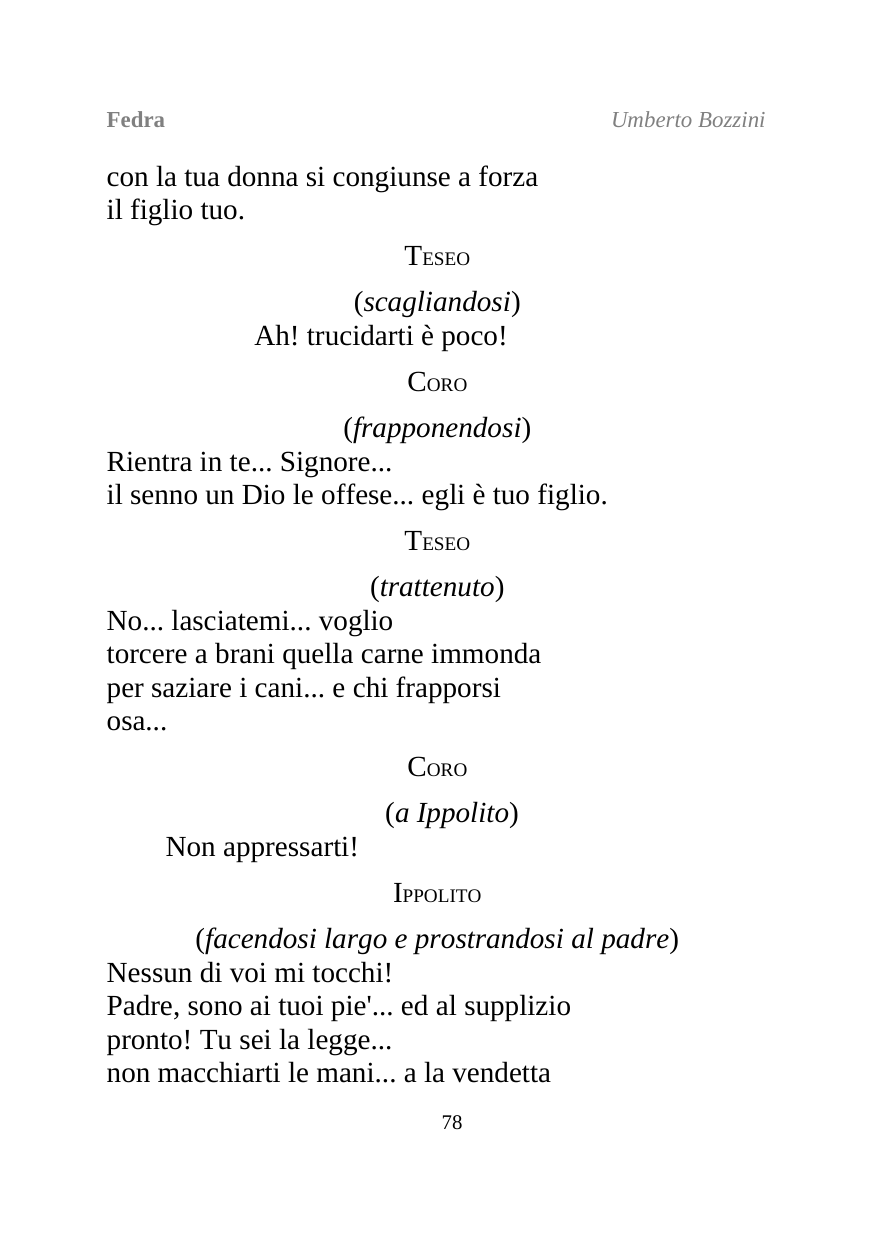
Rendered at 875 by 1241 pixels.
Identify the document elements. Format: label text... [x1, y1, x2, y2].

text (trattenuto) [106, 569, 768, 603]
text Non appressarti! [106, 829, 768, 863]
text Coro [106, 749, 768, 783]
text con la tua donna si congiunse a forza il figlio tuo. [106, 159, 768, 226]
text Ah! trucidarti è poco! [106, 318, 768, 352]
text Teseo [106, 238, 768, 272]
text No... lasciatemi... voglio torcere a brani quella carne immonda per saziare i cani... e chi frapporsi osa... [106, 603, 768, 737]
text Ippolito [106, 875, 768, 909]
text (scagliandosi) [106, 284, 768, 318]
text Coro [106, 364, 768, 398]
text (a Ippolito) [106, 796, 768, 829]
text Rientra in te... Signore... il senno un Dio le offese... egli è tuo figlio. [106, 444, 768, 511]
text (facendosi largo e prostrandosi al padre) [106, 921, 768, 955]
text Teseo [106, 523, 768, 557]
text (frapponendosi) [106, 410, 768, 444]
text Nessun di voi mi tocchi! Padre, sono ai tuoi pie'... ed al supplizio pronto! Tu sei la legge... non macchiarti le mani... a la vendetta [106, 955, 768, 1089]
